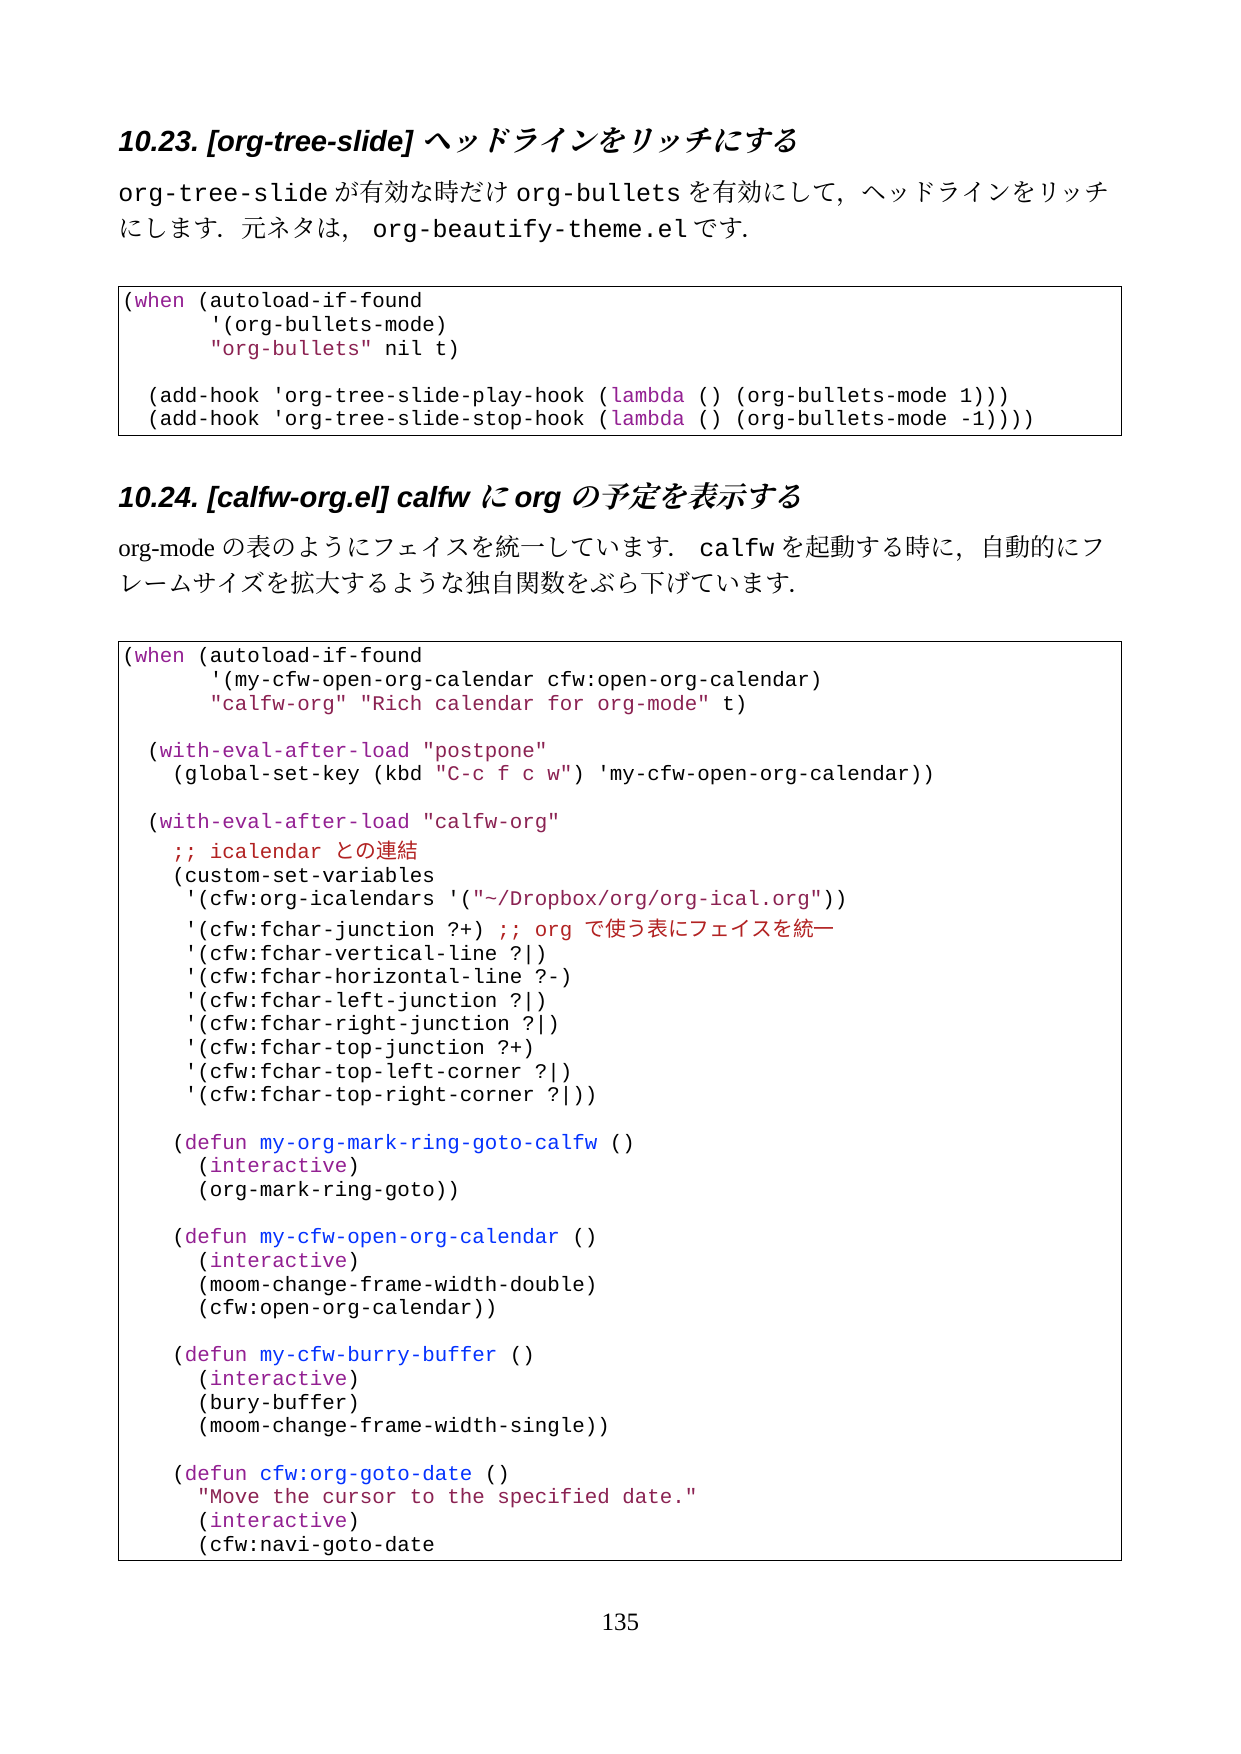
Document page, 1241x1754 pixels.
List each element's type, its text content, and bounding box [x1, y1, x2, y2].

text (when (autoload-if-found [119, 642, 1121, 665]
text (defun my-org-mark-ring-goto-calfw () [119, 1128, 1121, 1151]
text (when (autoload-if-found [119, 287, 1121, 310]
text (interactive) [119, 1151, 1121, 1175]
text ;; icalendar との連結 [119, 830, 1121, 861]
text (with-eval-after-load "calfw-org" [119, 807, 1121, 830]
text (moom-change-frame-width-double) [119, 1269, 1121, 1293]
text (defun cfw:org-goto-date () [119, 1459, 1121, 1482]
text (org-mark-ring-goto)) [119, 1175, 1121, 1199]
text '(cfw:fchar-horizontal-line ?-) [119, 962, 1121, 986]
text (moom-change-frame-width-single)) [119, 1411, 1121, 1435]
text (cfw:navi-goto-date [119, 1530, 1121, 1560]
text org-tree-slide が有効な時だけ org-bullets を有効にして，ヘッドラインをリッチにします．元ネタは， org-beautify-theme.el です． [118, 172, 1122, 274]
text "org-bullets" nil t) [119, 333, 1121, 357]
text (add-hook 'org-tree-slide-stop-hook (lambda () (org-bullets-mode -1)))) [119, 404, 1121, 435]
text '(my-cfw-open-org-calendar cfw:open-org-calendar) [119, 665, 1121, 688]
text (bury-buffer) [119, 1388, 1121, 1411]
text '(cfw:fchar-left-junction ?|) [119, 986, 1121, 1009]
text '(cfw:org-icalendars '("~/Dropbox/org/org-ical.org")) [119, 884, 1121, 908]
subtitle [calfw-org.el] calfw に org の予定を表示する [118, 473, 1122, 515]
text '(cfw:fchar-junction ?+) ;; org で使う表にフェイスを統一 [119, 908, 1121, 938]
text (with-eval-after-load "postpone" [119, 736, 1121, 759]
text '(cfw:fchar-vertical-line ?|) [119, 938, 1121, 962]
text (interactive) [119, 1506, 1121, 1530]
text (custom-set-variables [119, 861, 1121, 884]
subtitle [org-tree-slide] ヘッドラインをリッチにする [118, 118, 1122, 160]
text (interactive) [119, 1364, 1121, 1388]
text '(cfw:fchar-right-junction ?|) [119, 1009, 1121, 1033]
text '(cfw:fchar-top-right-corner ?|)) [119, 1080, 1121, 1104]
text (defun my-cfw-open-org-calendar () [119, 1222, 1121, 1246]
text '(cfw:fchar-top-left-corner ?|) [119, 1057, 1121, 1080]
text (defun my-cfw-burry-buffer () [119, 1341, 1121, 1364]
text (cfw:open-org-calendar)) [119, 1293, 1121, 1317]
text '(cfw:fchar-top-junction ?+) [119, 1033, 1121, 1057]
text '(org-bullets-mode) [119, 310, 1121, 333]
text org-mode の表のようにフェイスを統一しています． calfw を起動する時に，自動的にフレームサイズを拡大するような独自関数をぶら下げています． [118, 528, 1122, 629]
text (interactive) [119, 1246, 1121, 1269]
text (add-hook 'org-tree-slide-play-hook (lambda () (org-bullets-mode 1))) [119, 381, 1121, 404]
text (global-set-key (kbd "C-c f c w") 'my-cfw-open-org-calendar)) [119, 759, 1121, 783]
text "calfw-org" "Rich calendar for org-mode" t) [119, 688, 1121, 712]
text "Move the cursor to the specified date." [119, 1482, 1121, 1506]
